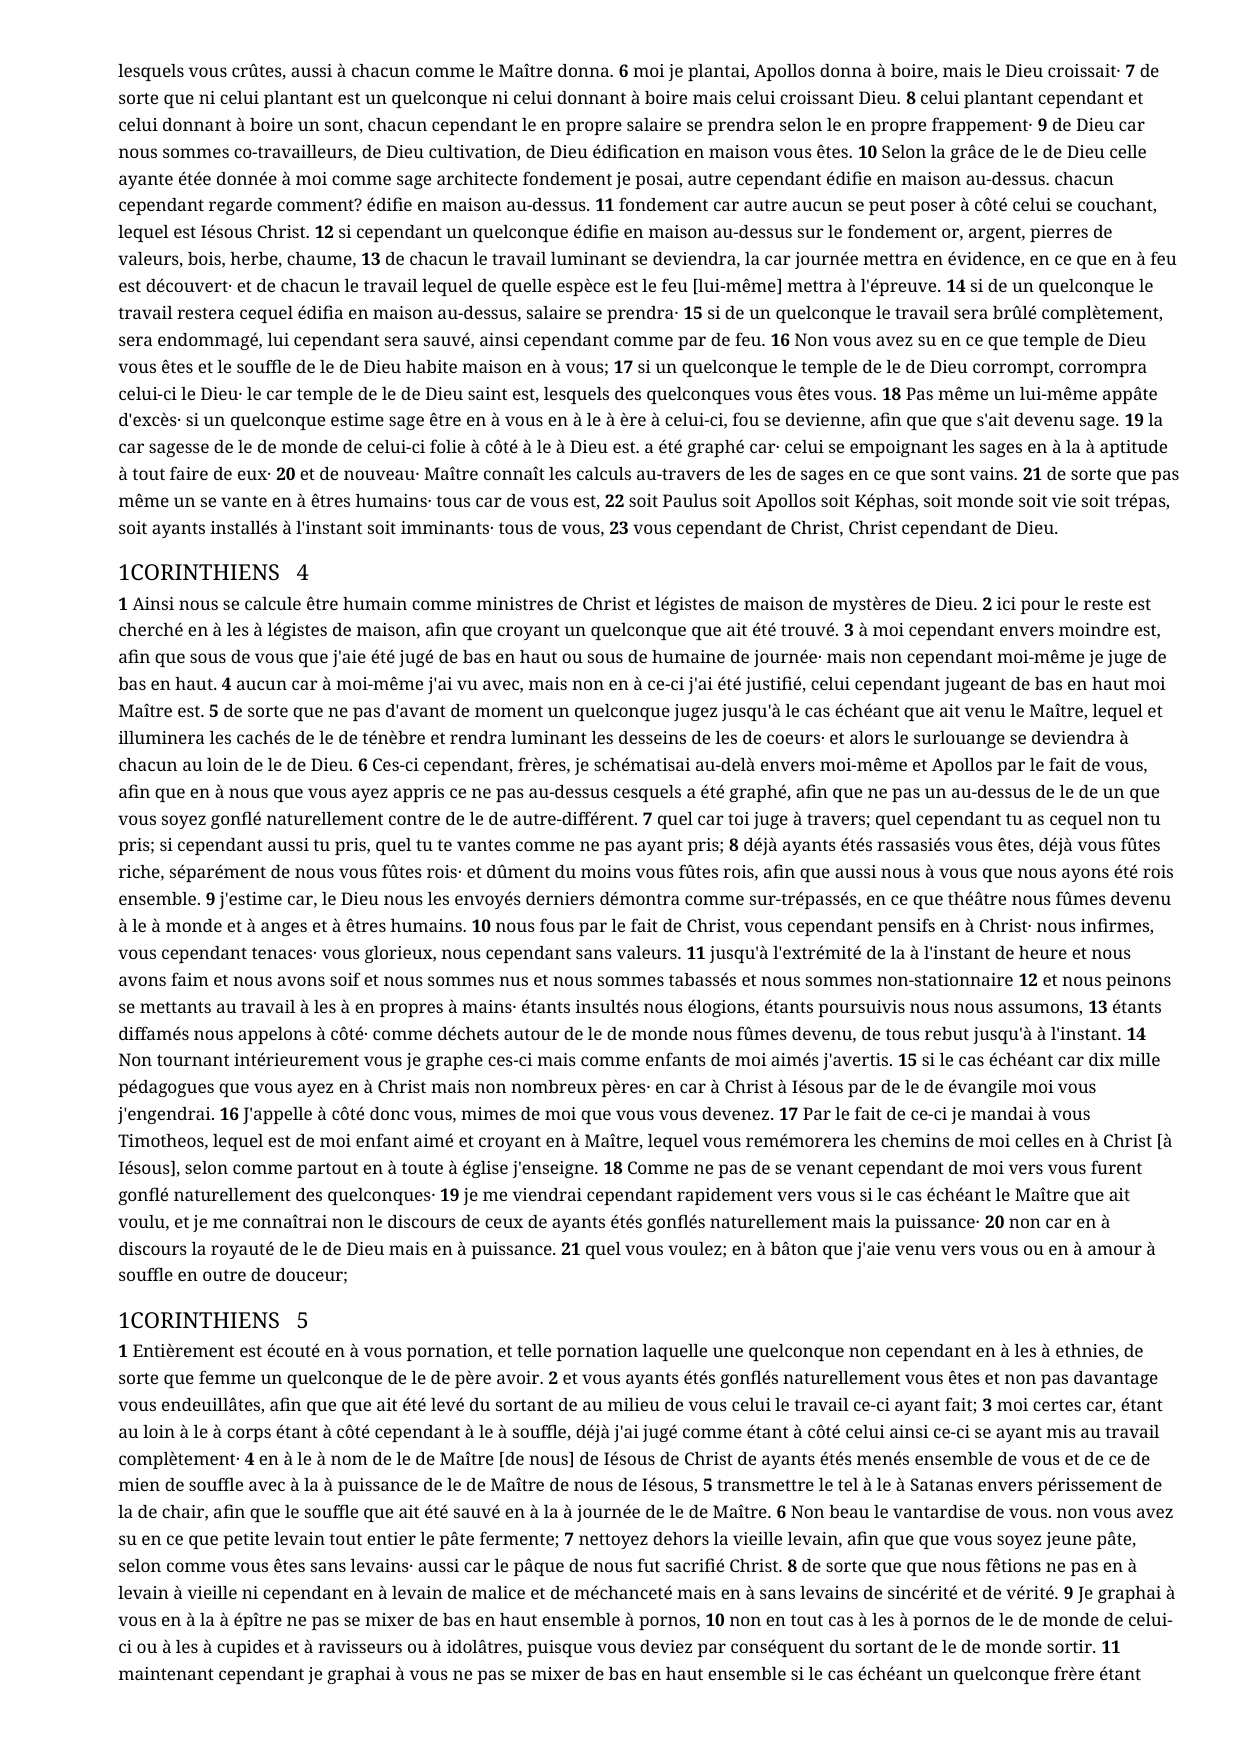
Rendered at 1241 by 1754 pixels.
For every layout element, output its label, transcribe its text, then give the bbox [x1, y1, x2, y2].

text 1 Ainsi nous se calcule être humain comme ministres de Christ et légistes de maison de mystères de Dieu. 2 ici pour le reste est cherché en à les à légistes de maison, afin que croyant un quelconque que ait été trouvé. 3 à moi cependant envers moindre est, afin que sous de vous que j'aie été jugé de bas en haut ou sous de humaine de journée· mais non cependant moi-même je juge de bas en haut. 4 aucun car à moi-même j'ai vu avec, mais non en à ce-ci j'ai été justifié, celui cependant jugeant de bas en haut moi Maître est. 5 de sorte que ne pas d'avant de moment un quelconque jugez jusqu'à le cas échéant que ait venu le Maître, lequel et illuminera les cachés de le de ténèbre et rendra luminant les desseins de les de coeurs· et alors le surlouange se deviendra à chacun au loin de le de Dieu. 6 Ces-ci cependant, frères, je schématisai au-delà envers moi-même et Apollos par le fait de vous, afin que en à nous que vous ayez appris ce ne pas au-dessus cesquels a été graphé, afin que ne pas un au-dessus de le de un que vous soyez gonflé naturellement contre de le de autre-différent. 7 quel car toi juge à travers; quel cependant tu as cequel non tu pris; si cependant aussi tu pris, quel tu te vantes comme ne pas ayant pris; 8 déjà ayants étés rassasiés vous êtes, déjà vous fûtes riche, séparément de nous vous fûtes rois· et dûment du moins vous fûtes rois, afin que aussi nous à vous que nous ayons été rois ensemble. 9 j'estime car, le Dieu nous les envoyés derniers démontra comme sur-trépassés, en ce que théâtre nous fûmes devenu à le à monde et à anges et à êtres humains. 10 nous fous par le fait de Christ, vous cependant pensifs en à Christ· nous infirmes, vous cependant tenaces· vous glorieux, nous cependant sans valeurs. 11 jusqu'à l'extrémité de la à l'instant de heure et nous avons faim et nous avons soif et nous sommes nus et nous sommes tabassés et nous sommes non-stationnaire 12 et nous peinons se mettants au travail à les à en propres à mains· étants insultés nous élogions, étants poursuivis nous nous assumons, 13 étants diffamés nous appelons à côté· comme déchets autour de le de monde nous fûmes devenu, de tous rebut jusqu'à à l'instant. 14 Non tournant intérieurement vous je graphe ces-ci mais comme enfants de moi aimés j'avertis. 15 si le cas échéant car dix mille pédagogues que vous ayez en à Christ mais non nombreux pères· en car à Christ à Iésous par de le de évangile moi vous j'engendrai. 16 J'appelle à côté donc vous, mimes de moi que vous vous devenez. 17 Par le fait de ce-ci je mandai à vous Timotheos, lequel est de moi enfant aimé et croyant en à Maître, lequel vous remémorera les chemins de moi celles en à Christ [à Iésous], selon comme partout en à toute à église j'enseigne. 18 Comme ne pas de se venant cependant de moi vers vous furent gonflé naturellement des quelconques· 19 je me viendrai cependant rapidement vers vous si le cas échéant le Maître que ait voulu, et je me connaîtrai non le discours de ceux de ayants étés gonflés naturellement mais la puissance· 20 non car en à discours la royauté de le de Dieu mais en à puissance. 21 quel vous voulez; en à bâton que j'aie venu vers vous ou en à amour à souffle en outre de douceur; [118, 592, 1181, 1287]
text 1CORINTHIENS 4 [118, 557, 1181, 587]
text 1CORINTHIENS 5 [118, 1305, 1181, 1335]
text lesquels vous crûtes, aussi à chacun comme le Maître donna. 6 moi je plantai, Apollos donna à boire, mais le Dieu croissait· 7 de sorte que ni celui plantant est un quelconque ni celui donnant à boire mais celui croissant Dieu. 8 celui plantant cependant et celui donnant à boire un sont, chacun cependant le en propre salaire se prendra selon le en propre frappement· 9 de Dieu car nous sommes co-travailleurs, de Dieu cultivation, de Dieu édification en maison vous êtes. 10 Selon la grâce de le de Dieu celle ayante étée donnée à moi comme sage architecte fondement je posai, autre cependant édifie en maison au-dessus. chacun cependant regarde comment? édifie en maison au-dessus. 11 fondement car autre aucun se peut poser à côté celui se couchant, lequel est Iésous Christ. 12 si cependant un quelconque édifie en maison au-dessus sur le fondement or, argent, pierres de valeurs, bois, herbe, chaume, 13 de chacun le travail luminant se deviendra, la car journée mettra en évidence, en ce que en à feu est découvert· et de chacun le travail lequel de quelle espèce est le feu [lui-même] mettra à l'épreuve. 14 si de un quelconque le travail restera cequel édifia en maison au-dessus, salaire se prendra· 15 si de un quelconque le travail sera brûlé complètement, sera endommagé, lui cependant sera sauvé, ainsi cependant comme par de feu. 16 Non vous avez su en ce que temple de Dieu vous êtes et le souffle de le de Dieu habite maison en à vous; 17 si un quelconque le temple de le de Dieu corrompt, corrompra celui-ci le Dieu· le car temple de le de Dieu saint est, lesquels des quelconques vous êtes vous. 18 Pas même un lui-même appâte d'excès· si un quelconque estime sage être en à vous en à le à ère à celui-ci, fou se devienne, afin que que s'ait devenu sage. 19 la car sagesse de le de monde de celui-ci folie à côté à le à Dieu est. a été graphé car· celui se empoignant les sages en à la à aptitude à tout faire de eux· 20 et de nouveau· Maître connaît les calculs au-travers de les de sages en ce que sont vains. 21 de sorte que pas même un se vante en à êtres humains· tous car de vous est, 22 soit Paulus soit Apollos soit Képhas, soit monde soit vie soit trépas, soit ayants installés à l'instant soit imminants· tous de vous, 23 vous cependant de Christ, Christ cependant de Dieu. [118, 59, 1181, 539]
text 1 Entièrement est écouté en à vous pornation, et telle pornation laquelle une quelconque non cependant en à les à ethnies, de sorte que femme un quelconque de le de père avoir. 2 et vous ayants étés gonflés naturellement vous êtes et non pas davantage vous endeuillâtes, afin que que ait été levé du sortant de au milieu de vous celui le travail ce-ci ayant fait; 3 moi certes car, étant au loin à le à corps étant à côté cependant à le à souffle, déjà j'ai jugé comme étant à côté celui ainsi ce-ci se ayant mis au travail complètement· 4 en à le à nom de le de Maître [de nous] de Iésous de Christ de ayants étés menés ensemble de vous et de ce de mien de souffle avec à la à puissance de le de Maître de nous de Iésous, 5 transmettre le tel à le à Satanas envers périssement de la de chair, afin que le souffle que ait été sauvé en à la à journée de le de Maître. 6 Non beau le vantardise de vous. non vous avez su en ce que petite levain tout entier le pâte fermente; 7 nettoyez dehors la vieille levain, afin que que vous soyez jeune pâte, selon comme vous êtes sans levains· aussi car le pâque de nous fut sacrifié Christ. 8 de sorte que que nous fêtions ne pas en à levain à vieille ni cependant en à levain de malice et de méchanceté mais en à sans levains de sincérité et de vérité. 9 Je graphai à vous en à la à épître ne pas se mixer de bas en haut ensemble à pornos, 10 non en tout cas à les à pornos de le de monde de celui-ci ou à les à cupides et à ravisseurs ou à idolâtres, puisque vous deviez par conséquent du sortant de le de monde sortir. 11 maintenant cependant je graphai à vous ne pas se mixer de bas en haut ensemble si le cas échéant un quelconque frère étant [118, 1339, 1181, 1685]
